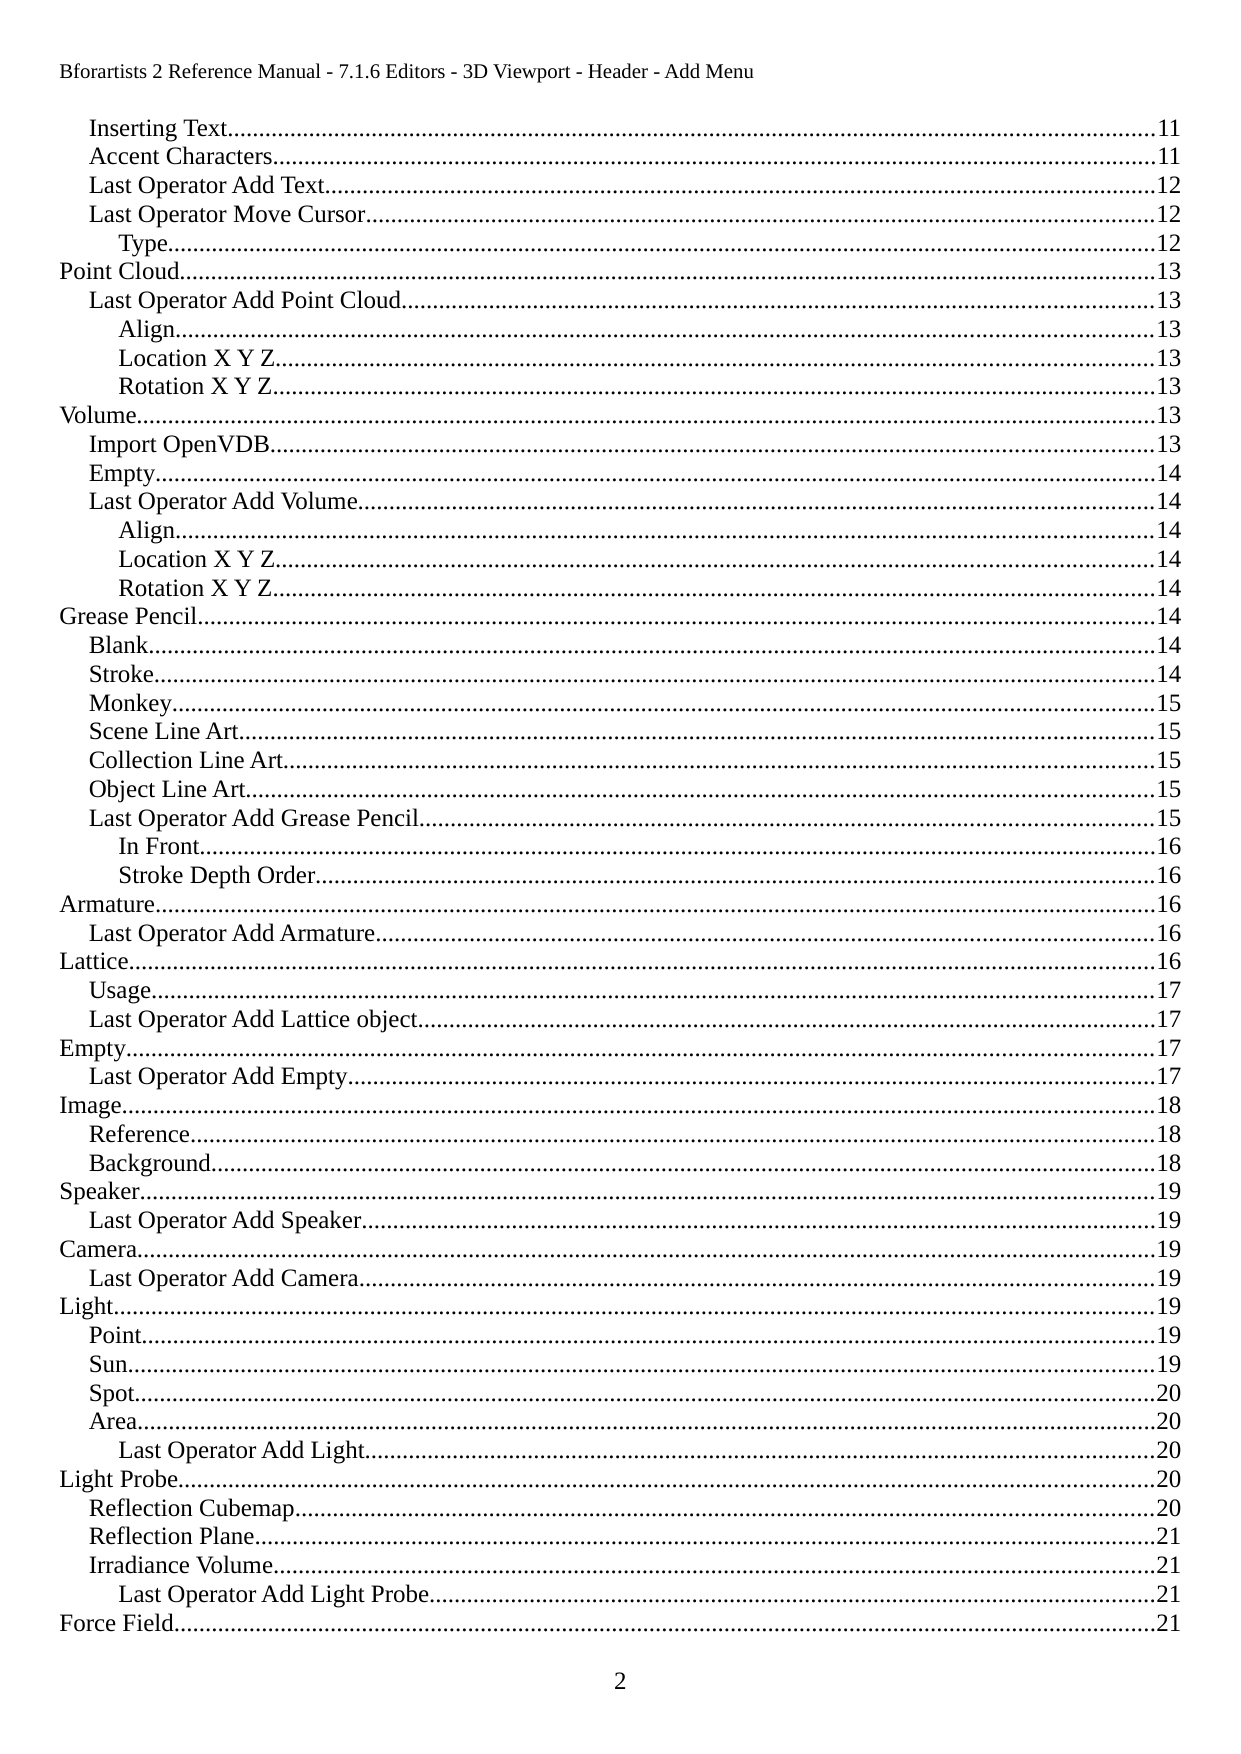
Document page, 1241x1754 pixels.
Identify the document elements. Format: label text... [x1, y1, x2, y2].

text Rotation X Y Z 14 [118, 573, 1181, 601]
text Reference 18 [88, 1119, 1181, 1148]
text Empty 14 [88, 458, 1181, 486]
text Last Operator Add Speaker 19 [88, 1205, 1181, 1234]
text Empty 17 [59, 1033, 1181, 1061]
text Collection Line Art 15 [88, 745, 1181, 774]
text Rotation X Y Z 13 [118, 371, 1181, 400]
text Usage 17 [88, 975, 1181, 1004]
text Object Line Art 15 [88, 774, 1181, 803]
text Stroke 14 [88, 659, 1181, 688]
text Sun 19 [88, 1349, 1181, 1378]
text Last Operator Add Grease Pencil 15 [88, 803, 1181, 831]
text Blank 14 [88, 630, 1181, 659]
text Last Operator Add Empty 17 [88, 1061, 1181, 1090]
text Spot 20 [88, 1378, 1181, 1406]
text Armature 16 [59, 889, 1181, 918]
text Point 19 [88, 1320, 1181, 1349]
text Force Field 21 [59, 1608, 1181, 1636]
text Location X Y Z 13 [118, 343, 1181, 371]
text Last Operator Add Lattice object 17 [88, 1004, 1181, 1033]
text Speaker 19 [59, 1176, 1181, 1205]
text Light Probe 20 [59, 1464, 1181, 1493]
text Irradiance Volume 21 [88, 1550, 1181, 1579]
text Light 19 [59, 1291, 1181, 1320]
text Import OpenVDB 13 [88, 429, 1181, 458]
text Point Cloud 13 [59, 256, 1181, 285]
text Accent Characters 11 [88, 141, 1181, 170]
text Last Operator Add Volume 14 [88, 486, 1181, 515]
text Last Operator Add Light Probe 21 [118, 1579, 1181, 1608]
text Align 14 [118, 515, 1181, 544]
text Reflection Plane 21 [88, 1521, 1181, 1550]
text Background 18 [88, 1148, 1181, 1176]
text Reflection Cubemap 20 [88, 1493, 1181, 1521]
text Last Operator Add Camera 19 [88, 1263, 1181, 1291]
text Area 20 [88, 1406, 1181, 1435]
text Camera 19 [59, 1234, 1181, 1263]
text Location X Y Z 14 [118, 544, 1181, 573]
text Stroke Depth Order 16 [118, 860, 1181, 889]
text Monkey 15 [88, 688, 1181, 716]
text Last Operator Add Light 20 [118, 1435, 1181, 1464]
text Last Operator Add Armature 16 [88, 918, 1181, 946]
text Type 12 [118, 228, 1181, 256]
text Inserting Text 11 [88, 113, 1181, 141]
text Volume 13 [59, 400, 1181, 429]
text Last Operator Add Text 12 [88, 170, 1181, 199]
text Align 13 [118, 314, 1181, 343]
text In Front 16 [118, 831, 1181, 860]
text Last Operator Move Cursor 12 [88, 199, 1181, 228]
text Lattice 16 [59, 946, 1181, 975]
text Grease Pencil 14 [59, 601, 1181, 630]
text Scene Line Art 15 [88, 716, 1181, 745]
text Image 18 [59, 1090, 1181, 1119]
text Last Operator Add Point Cloud 13 [88, 285, 1181, 314]
